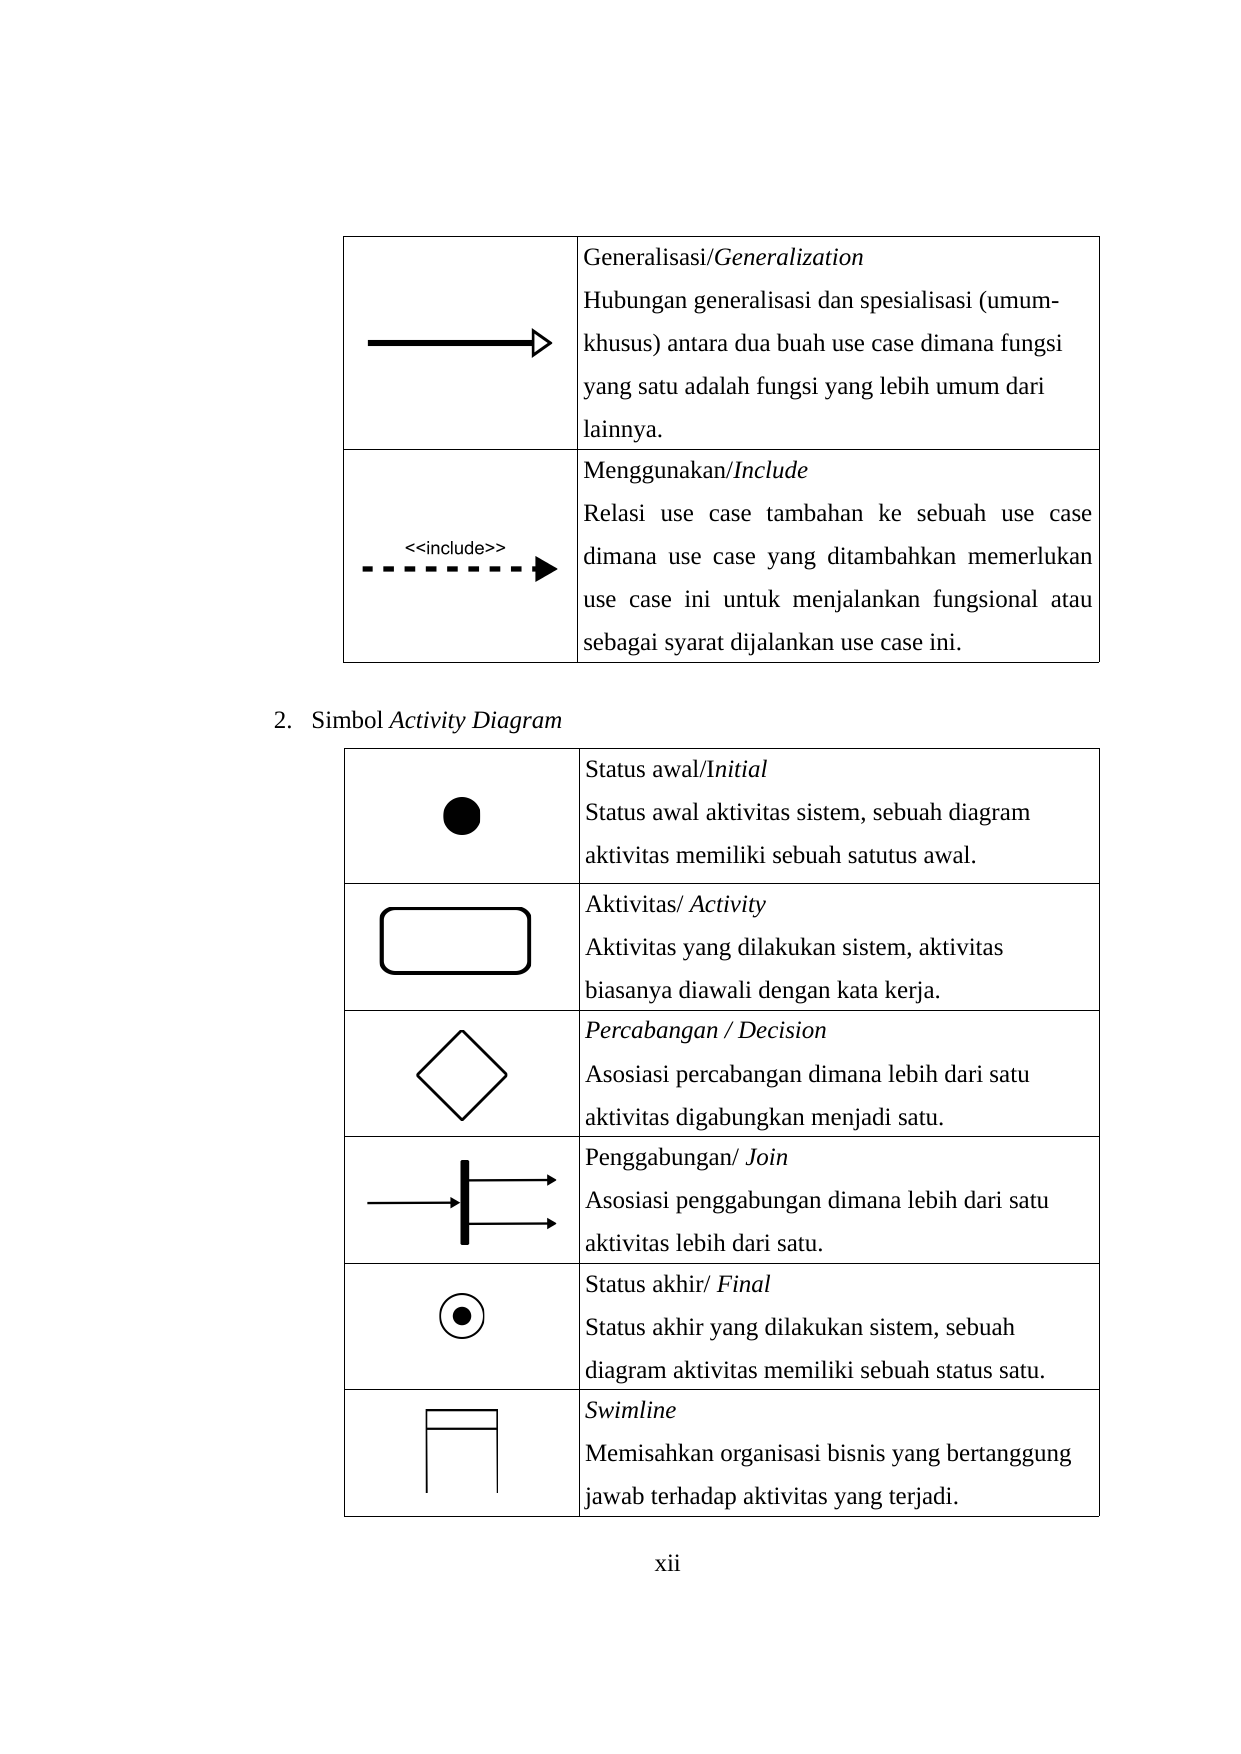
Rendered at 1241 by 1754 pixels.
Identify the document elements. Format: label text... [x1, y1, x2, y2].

picture [416, 1030, 508, 1121]
picture [367, 328, 553, 358]
table_cell [345, 1137, 579, 1263]
table_cell Aktivitas/ Activity Aktivitas yang dilakukan sistem, aktivitas biasanya diawali dengan kata kerja. [580, 884, 1099, 1010]
table_header Status awal/Initial Status awal aktivitas sistem, sebuah diagram aktivitas memiliki sebuah satutus awal. [580, 749, 1099, 883]
table_cell Swimline Memisahkan organisasi bisnis yang bertanggung jawab terhadap aktivitas yang terjadi. [580, 1390, 1099, 1516]
picture [443, 797, 481, 835]
picture [425, 1409, 498, 1493]
picture [362, 541, 558, 582]
table_cell [344, 450, 577, 662]
table_header [345, 749, 579, 883]
table_cell Menggunakan/Include Relasi use case tambahan ke sebuah use case dimana use case yang ditambahkan memerlukan use case ini untuk menjalankan fungsional atau sebagai syarat dijalankan use case ini. [578, 450, 1099, 662]
table_cell [345, 1264, 579, 1389]
table_header Generalisasi/Generalization Hubungan generalisasi dan spesialisasi (umum-khusus) antara dua buah use case dimana fungsi yang satu adalah fungsi yang lebih umum dari lainnya. [578, 237, 1099, 449]
table_cell [345, 1011, 579, 1136]
table_cell Status akhir/ Final Status akhir yang dilakukan sistem, sebuah diagram aktivitas memiliki sebuah status satu. [580, 1264, 1099, 1389]
list Simbol Activity Diagram [274, 705, 1099, 734]
picture [367, 1160, 557, 1245]
table_cell [345, 1390, 579, 1516]
table_header [344, 237, 577, 449]
table_cell Percabangan / Decision Asosiasi percabangan dimana lebih dari satu aktivitas digabungkan menjadi satu. [580, 1011, 1099, 1136]
picture [439, 1293, 485, 1339]
picture [379, 907, 532, 975]
table_cell Penggabungan/ Join Asosiasi penggabungan dimana lebih dari satu aktivitas lebih dari satu. [580, 1137, 1099, 1263]
table_cell [345, 884, 579, 1010]
